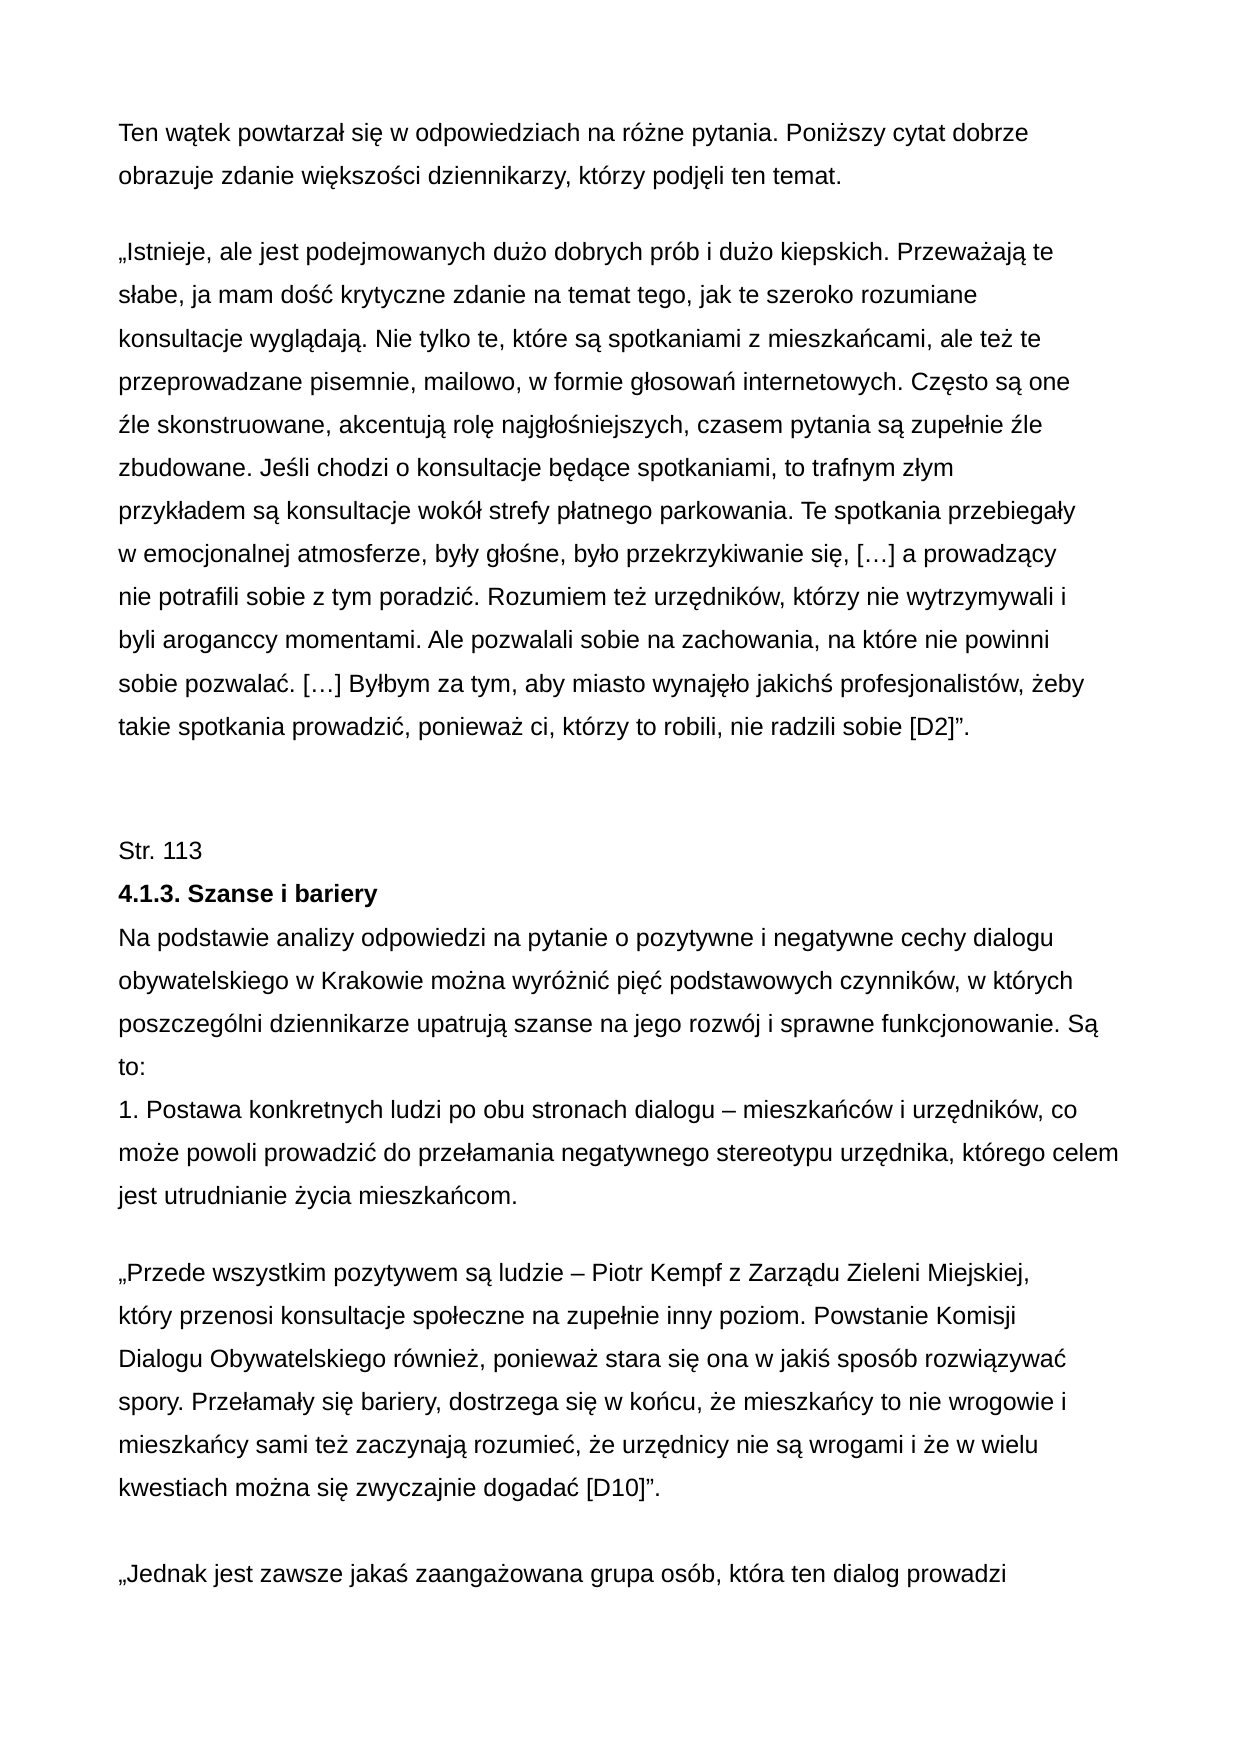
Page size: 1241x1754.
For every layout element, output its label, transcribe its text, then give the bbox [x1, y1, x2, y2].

text „Istnieje, ale jest podejmowanych dużo dobrych prób i dużo kiepskich. Przeważają te słabe, ja mam dość krytyczne zdanie na temat tego, jak te szeroko rozumiane konsultacje wyglądają. Nie tylko te, które są spotkaniami z mieszkańcami, ale też te przeprowadzane pisemnie, mailowo, w formie głosowań internetowych. Często są one źle skonstruowane, akcentują rolę najgłośniejszych, czasem pytania są zupełnie źle zbudowane. Jeśli chodzi o konsultacje będące spotkaniami, to trafnym złym przykładem są konsultacje wokół strefy płatnego parkowania. Te spotkania przebiegały w emocjonalnej atmosferze, były głośne, było przekrzykiwanie się, […] a prowadzący nie potrafili sobie z tym poradzić. Rozumiem też urzędników, którzy nie wytrzymywali i byli aroganccy momentami. Ale pozwalali sobie na zachowania, na które nie powinni sobie pozwalać. […] Byłbym za tym, aby miasto wynajęło jakichś profesjonalistów, żeby takie spotkania prowadzić, ponieważ ci, którzy to robili, nie radzili sobie [D2]”. [118, 204, 1122, 773]
text Na podstawie analizy odpowiedzi na pytanie o pozytywne i negatywne cechy dialogu obywatelskiego w Krakowie można wyróżnić pięć podstawowych czynników, w których poszczególni dziennikarze upatrują szanse na jego rozwój i sprawne funkcjonowanie. Są to: [118, 923, 1122, 1081]
text „Jednak jest zawsze jakaś zaangażowana grupa osób, która ten dialog prowadzi [118, 1526, 1122, 1621]
text „Przede wszystkim pozytywem są ludzie – Piotr Kempf z Zarządu Zieleni Miejskiej, który przenosi konsultacje społeczne na zupełnie inny poziom. Powstanie Komisji Dialogu Obywatelskiego również, ponieważ stara się ona w jakiś sposób rozwiązywać spory. Przełamały się bariery, dostrzega się w końcu, że mieszkańcy to nie wrogowie i mieszkańcy sami też zaczynają rozumieć, że urzędnicy nie są wrogami i że w wielu kwestiach można się zwyczajnie dogadać [D10]”. [118, 1224, 1122, 1502]
text Ten wątek powtarzał się w odpowiedziach na różne pytania. Poniższy cytat dobrze obrazuje zdanie większości dziennikarzy, którzy podjęli ten temat. [118, 118, 1122, 190]
text Str. 113 [118, 836, 1122, 865]
subtitle 4.1.3. Szanse i bariery [118, 879, 1122, 908]
text 1. Postawa konkretnych ludzi po obu stronach dialogu – mieszkańców i urzędników, co może powoli prowadzić do przełamania negatywnego stereotypu urzędnika, którego celem jest utrudnianie życia mieszkańcom. [118, 1095, 1122, 1210]
